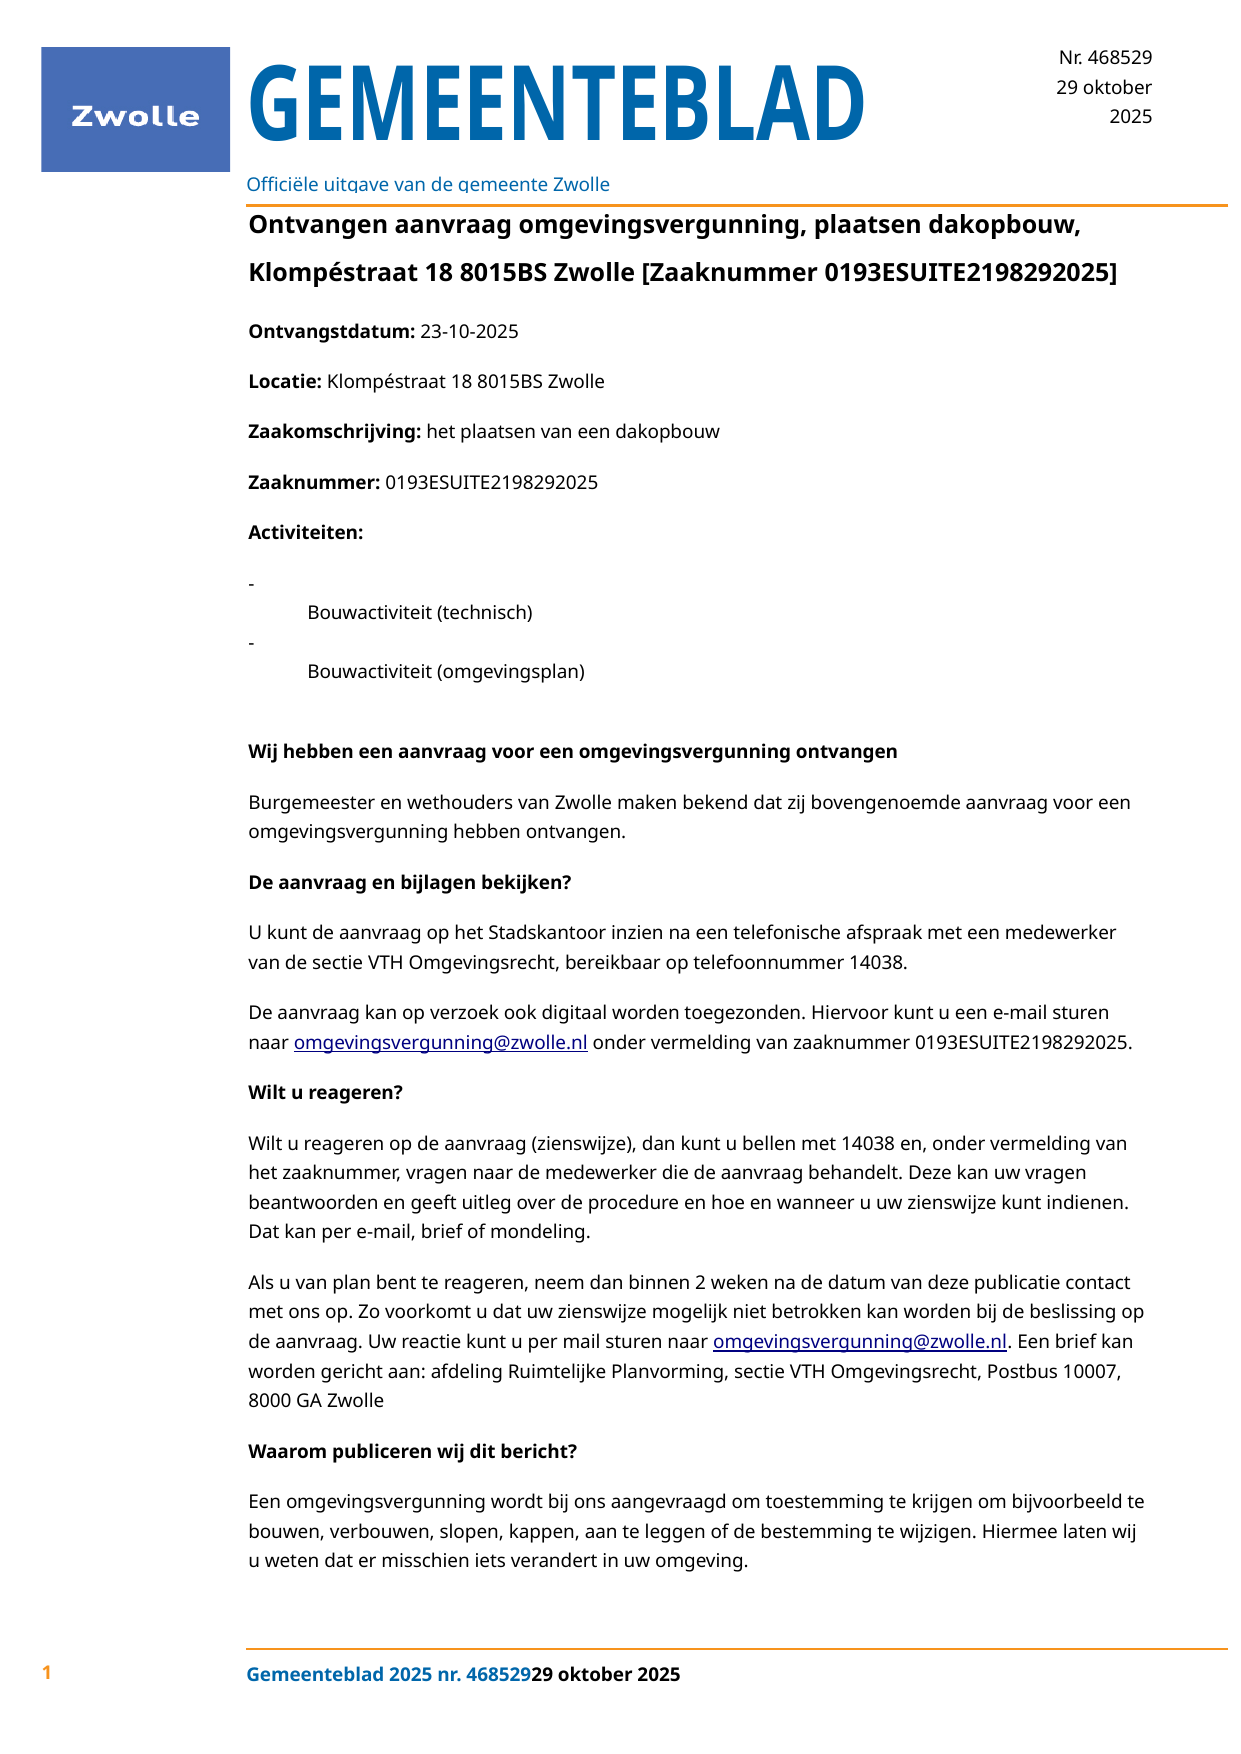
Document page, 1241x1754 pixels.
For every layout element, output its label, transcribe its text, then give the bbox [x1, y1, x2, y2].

text Wilt u reageren? [248, 1079, 1152, 1105]
list Bouwactiviteit (omgevingsplan) [248, 659, 1152, 684]
text Zaakomschrijving: het plaatsen van een dakopbouw [248, 419, 1152, 444]
text Als u van plan bent te reageren, neem dan binnen 2 weken na de datum van deze publicatie contact met ons op. Zo voorkomt u dat uw zienswijze mogelijk niet betrokken kan worden bij de beslissing op de aanvraag. Uw reactie kunt u per mail sturen naar omgevingsvergunning@zwolle.nl. Een brief kan worden gericht aan: afdeling Ruimtelijke Planvorming, sectie VTH Omgevingsrecht, Postbus 10007, 8000 GA Zwolle [248, 1269, 1152, 1413]
text Locatie: Klompéstraat 18 8015BS Zwolle [248, 368, 1152, 394]
picture [41, 47, 231, 172]
text Activiteiten: [248, 519, 1152, 545]
text Burgemeester en wethouders van Zwolle maken bekend dat zij bovengenoemde aanvraag voor een omgevingsvergunning hebben ontvangen. [248, 789, 1152, 844]
text U kunt de aanvraag op het Stadskantoor inzien na een telefonische afspraak met een medewerker van de sectie VTH Omgevingsrecht, bereikbaar op telefoonnummer 14038. [248, 919, 1152, 975]
text Ontvangen aanvraag omgevingsvergunning, plaatsen dakopbouw, Klompéstraat 18 8015BS Zwolle [Zaaknummer 0193ESUITE2198292025] [248, 207, 1152, 288]
text Zaaknummer: 0193ESUITE2198292025 [248, 469, 1152, 495]
text De aanvraag en bijlagen bekijken? [248, 869, 1152, 895]
text Wilt u reageren op de aanvraag (zienswijze), dan kunt u bellen met 14038 en, onder vermelding van het zaaknummer, vragen naar de medewerker die de aanvraag behandelt. Deze kan uw vragen beantwoorden en geeft uitleg over de procedure en hoe en wanneer u uw zienswijze kunt indienen. Dat kan per e-mail, brief of mondeling. [248, 1130, 1152, 1244]
text Wij hebben een aanvraag voor een omgevingsvergunning ontvangen [248, 739, 1152, 764]
text Een omgevingsvergunning wordt bij ons aangevraagd om toestemming te krijgen om bijvoorbeeld te bouwen, verbouwen, slopen, kappen, aan te leggen of de bestemming te wijzigen. Hiermee laten wij u weten dat er misschien iets verandert in uw omgeving. [248, 1488, 1152, 1573]
text Ontvangstdatum: 23-10-2025 [248, 318, 1152, 344]
list Bouwactiviteit (technisch) [248, 599, 1152, 625]
text Waarom publiceren wij dit bericht? [248, 1438, 1152, 1464]
text De aanvraag kan op verzoek ook digitaal worden toegezonden. Hiervoor kunt u een e-mail sturen naar omgevingsvergunning@zwolle.nl onder vermelding van zaaknummer 0193ESUITE2198292025. [248, 999, 1152, 1055]
